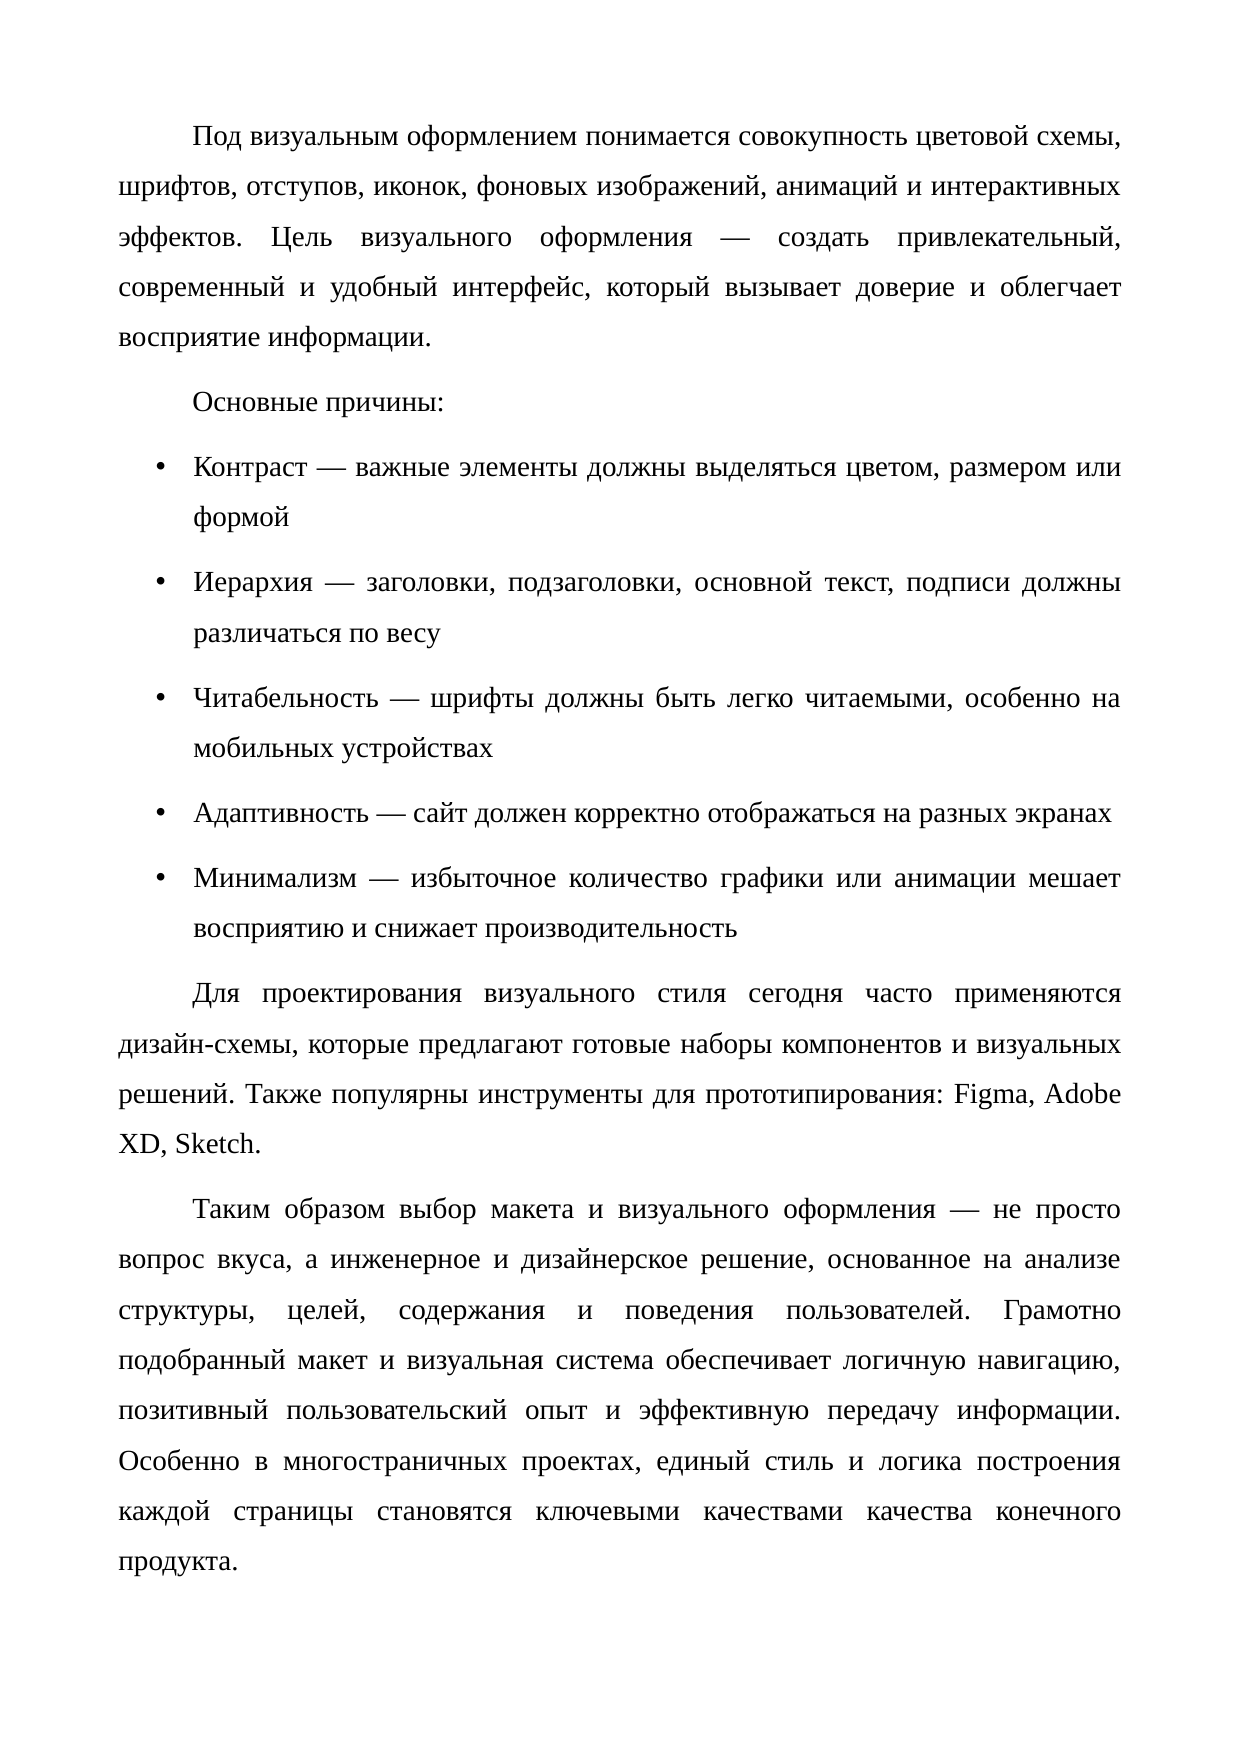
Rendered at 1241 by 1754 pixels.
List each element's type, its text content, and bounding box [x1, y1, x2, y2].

text Для проектирования визуального стиля сегодня часто применяются дизайн-схемы, которые предлагают готовые наборы компонентов и визуальных решений. Также популярны инструменты для прототипирования: Figma, Adobe XD, Sketch. [118, 975, 1122, 1160]
list Минимализм — избыточное количество графики или анимации мешает восприятию и снижает производительность [156, 860, 1122, 944]
list Читабельность — шрифты должны быть легко читаемыми, особенно на мобильных устройствах [156, 680, 1122, 764]
list Иерархия — заголовки, подзаголовки, основной текст, подписи должны различаться по весу [156, 564, 1122, 648]
text Основные причины: [118, 384, 1122, 418]
list Контраст — важные элементы должны выделяться цветом, размером или формой [156, 449, 1122, 533]
text Под визуальным оформлением понимается совокупность цветовой схемы, шрифтов, отступов, иконок, фоновых изображений, анимаций и интерактивных эффектов. Цель визуального оформления — создать привлекательный, современный и удобный интерфейс, который вызывает доверие и облегчает восприятие информации. [118, 118, 1122, 353]
text Таким образом выбор макета и визуального оформления — не просто вопрос вкуса, а инженерное и дизайнерское решение, основанное на анализе структуры, целей, содержания и поведения пользователей. Грамотно подобранный макет и визуальная система обеспечивает логичную навигацию, позитивный пользовательский опыт и эффективную передачу информации. Особенно в многостраничных проектах, единый стиль и логика построения каждой страницы становятся ключевыми качествами качества конечного продукта. [118, 1191, 1122, 1577]
list Адаптивность — сайт должен корректно отображаться на разных экранах [156, 795, 1122, 829]
